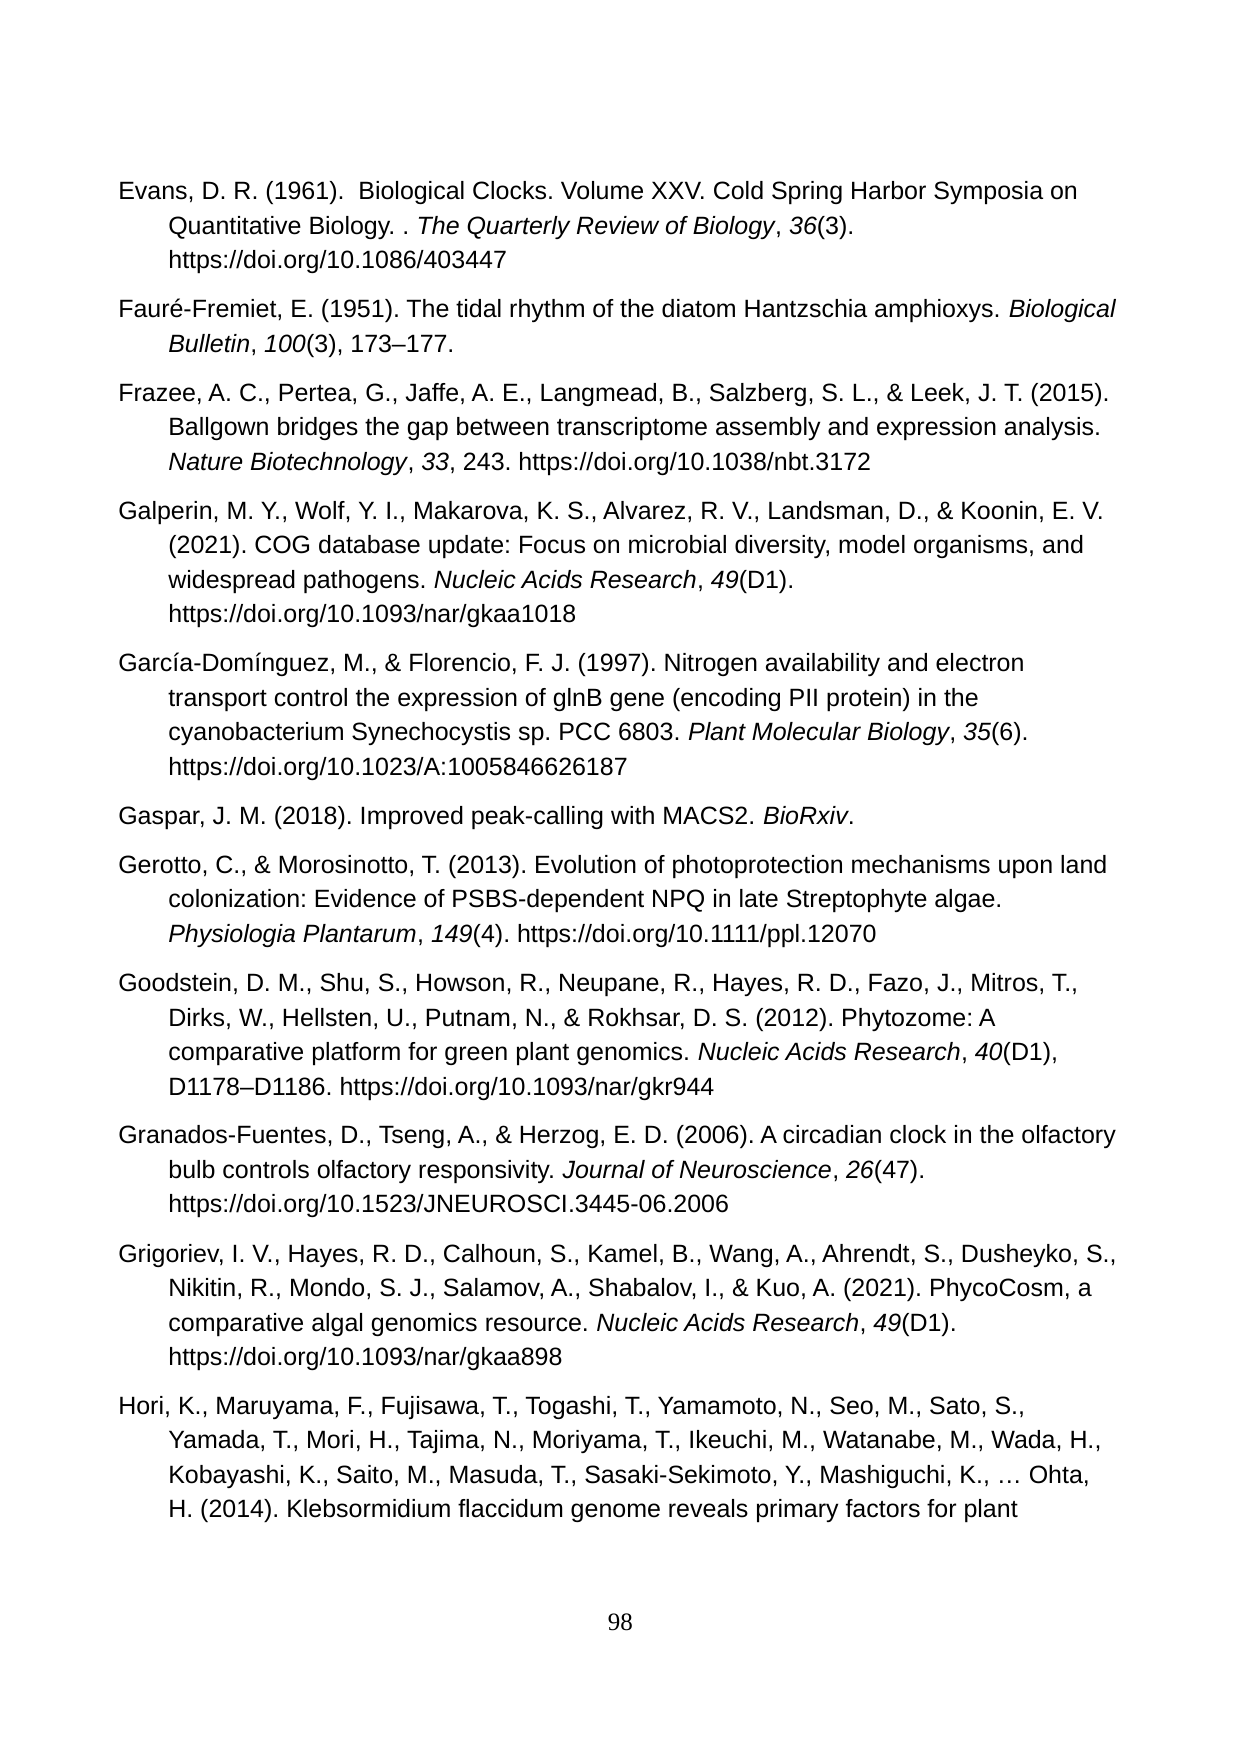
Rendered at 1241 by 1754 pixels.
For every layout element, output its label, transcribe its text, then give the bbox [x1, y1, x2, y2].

text Grigoriev, I. V., Hayes, R. D., Calhoun, S., Kamel, B., Wang, A., Ahrendt, S., Dusheyko, S., Nikitin, R., Mondo, S. J., Salamov, A., Shabalov, I., & Kuo, A. (2021). PhycoCosm, a comparative algal genomics resource. Nucleic Acids Research, 49(D1). https://doi.org/10.1093/nar/gkaa898 [118, 1238, 1122, 1371]
text Hori, K., Maruyama, F., Fujisawa, T., Togashi, T., Yamamoto, N., Seo, M., Sato, S., Yamada, T., Mori, H., Tajima, N., Moriyama, T., Ikeuchi, M., Watanabe, M., Wada, H., Kobayashi, K., Saito, M., Masuda, T., Sasaki-Sekimoto, Y., Mashiguchi, K., … Ohta, H. (2014). Klebsormidium flaccidum genome reveals primary factors for plant [118, 1391, 1122, 1523]
text Goodstein, D. M., Shu, S., Howson, R., Neupane, R., Hayes, R. D., Fazo, J., Mitros, T., Dirks, W., Hellsten, U., Putnam, N., & Rokhsar, D. S. (2012). Phytozome: A comparative platform for green plant genomics. Nucleic Acids Research, 40(D1), D1178–D1186. https://doi.org/10.1093/nar/gkr944 [118, 968, 1122, 1100]
text García-Domínguez, M., & Florencio, F. J. (1997). Nitrogen availability and electron transport control the expression of glnB gene (encoding PII protein) in the cyanobacterium Synechocystis sp. PCC 6803. Plant Molecular Biology, 35(6). https://doi.org/10.1023/A:1005846626187 [118, 648, 1122, 781]
text Granados-Fuentes, D., Tseng, A., & Herzog, E. D. (2006). A circadian clock in the olfactory bulb controls olfactory responsivity. Journal of Neuroscience, 26(47). https://doi.org/10.1523/JNEUROSCI.3445-06.2006 [118, 1121, 1122, 1218]
text Galperin, M. Y., Wolf, Y. I., Makarova, K. S., Alvarez, R. V., Landsman, D., & Koonin, E. V. (2021). COG database update: Focus on microbial diversity, model organisms, and widespread pathogens. Nucleic Acids Research, 49(D1). https://doi.org/10.1093/nar/gkaa1018 [118, 496, 1122, 628]
text Gerotto, C., & Morosinotto, T. (2013). Evolution of photoprotection mechanisms upon land colonization: Evidence of PSBS-dependent NPQ in late Streptophyte algae. Physiologia Plantarum, 149(4). https://doi.org/10.1111/ppl.12070 [118, 850, 1122, 948]
text Frazee, A. C., Pertea, G., Jaffe, A. E., Langmead, B., Salzberg, S. L., & Leek, J. T. (2015). Ballgown bridges the gap between transcriptome assembly and expression analysis. Nature Biotechnology, 33, 243. https://doi.org/10.1038/nbt.3172 [118, 378, 1122, 476]
text Fauré-Fremiet, E. (1951). The tidal rhythm of the diatom Hantzschia amphioxys. Biological Bulletin, 100(3), 173–177. [118, 294, 1122, 358]
text Evans, D. R. (1961). Biological Clocks. Volume XXV. Cold Spring Harbor Symposia on Quantitative Biology. . The Quarterly Review of Biology, 36(3). https://doi.org/10.1086/403447 [118, 176, 1122, 274]
text Gaspar, J. M. (2018). Improved peak-calling with MACS2. BioRxiv. [118, 801, 1122, 830]
